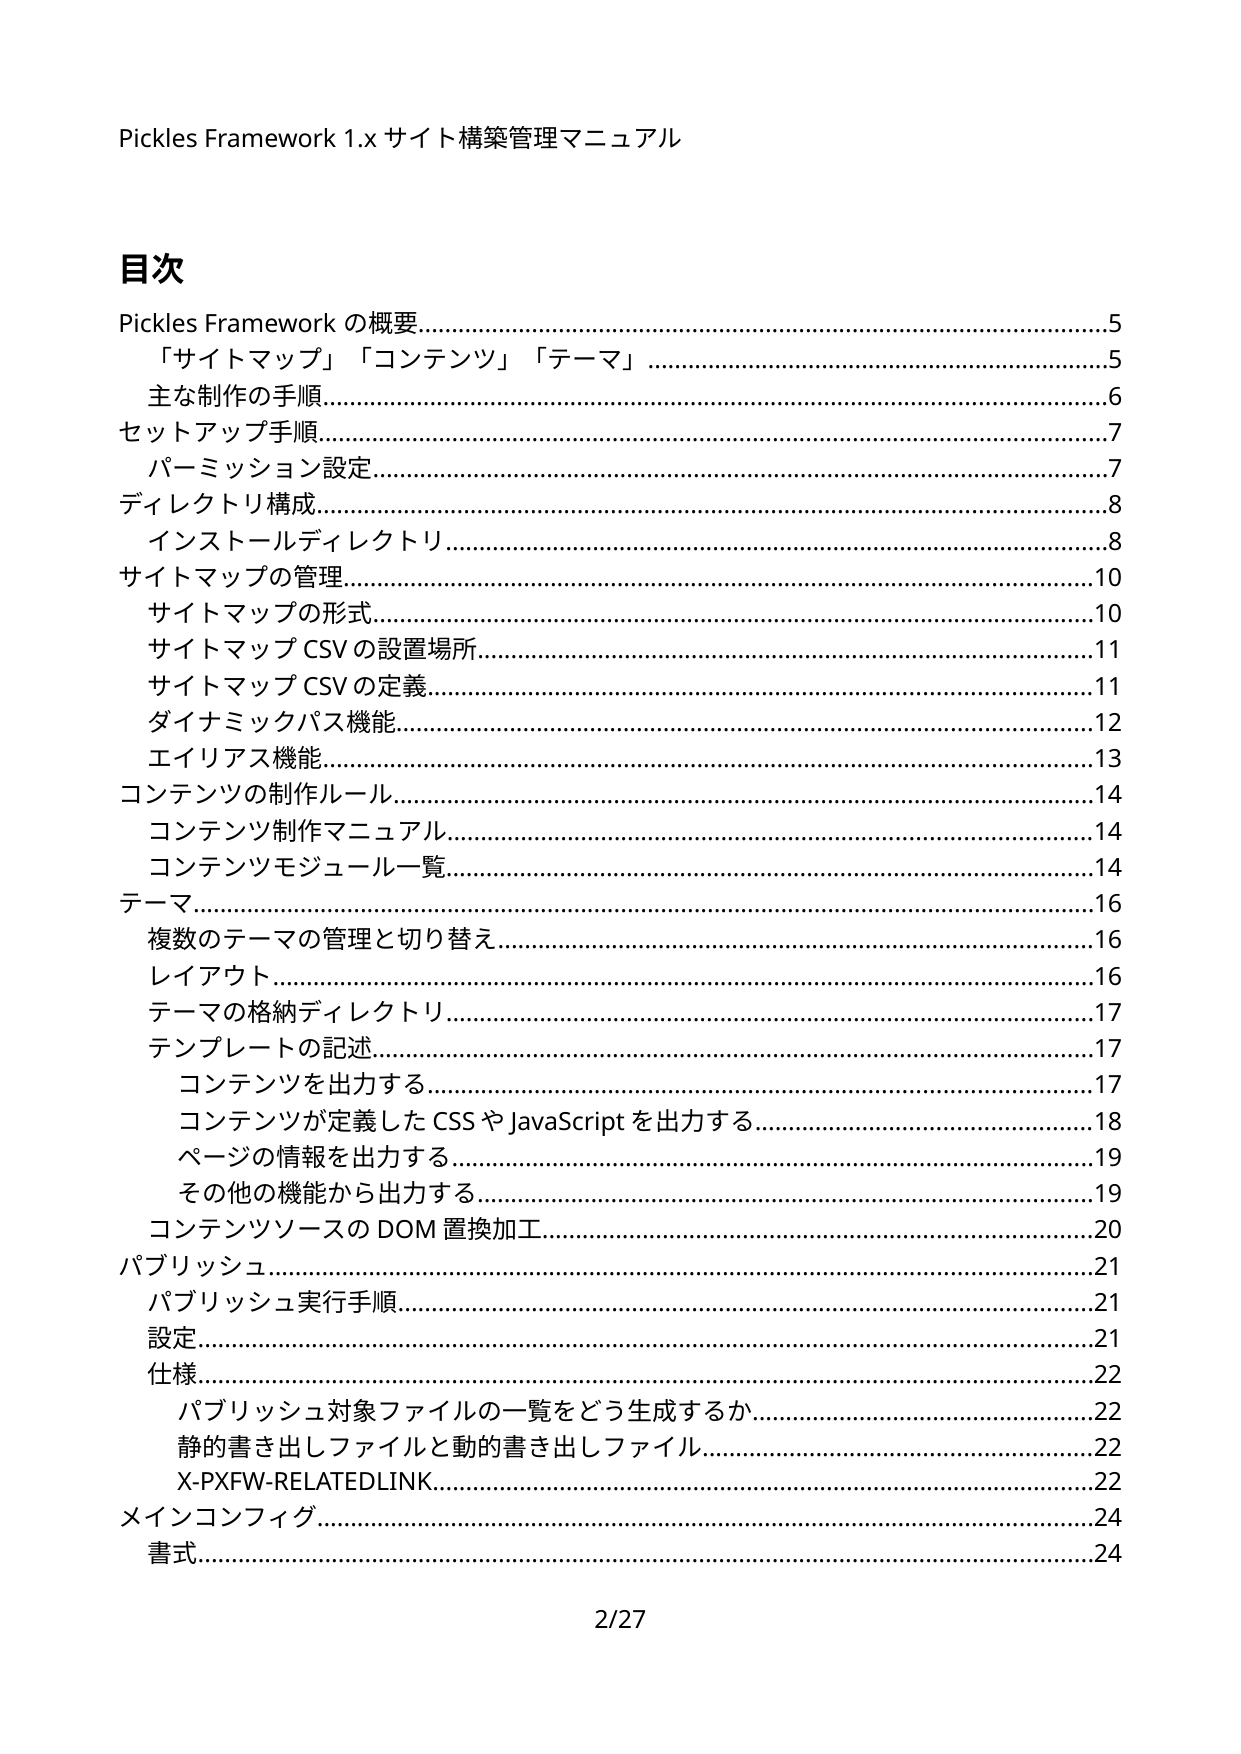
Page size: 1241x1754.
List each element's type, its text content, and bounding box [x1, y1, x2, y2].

text 書式 24 [148, 1534, 1122, 1570]
text コンテンツが定義したCSSやJavaScriptを出力する 18 [177, 1101, 1122, 1137]
text 仕様 22 [148, 1355, 1122, 1391]
text コンテンツモジュール一覧 14 [148, 847, 1122, 884]
text ディレクトリ構成 8 [118, 485, 1122, 521]
text 設定 21 [148, 1319, 1122, 1355]
text テーマ 16 [118, 884, 1122, 920]
text パブリッシュ対象ファイルの一覧をどう生成するか 22 [177, 1391, 1122, 1427]
text コンテンツ制作マニュアル 14 [148, 811, 1122, 847]
text テンプレートの記述 17 [148, 1029, 1122, 1065]
text レイアウト 16 [148, 956, 1122, 992]
subtitle 目次 [118, 243, 1122, 291]
text コンテンツソースのDOM置換加工 20 [148, 1210, 1122, 1246]
text ダイナミックパス機能 12 [148, 702, 1122, 739]
text サイトマップの管理 10 [118, 557, 1122, 594]
text セットアップ手順 7 [118, 412, 1122, 449]
text エイリアス機能 13 [148, 739, 1122, 775]
text テーマの格納ディレクトリ 17 [148, 992, 1122, 1029]
text パブリッシュ実行手順 21 [148, 1282, 1122, 1319]
text サイトマップの形式 10 [148, 594, 1122, 630]
text メインコンフィグ 24 [118, 1498, 1122, 1534]
text サイトマップCSVの設置場所 11 [148, 630, 1122, 666]
text コンテンツを出力する 17 [177, 1065, 1122, 1101]
text Pickles Framework の概要 5 [118, 304, 1122, 340]
text ページの情報を出力する 19 [177, 1137, 1122, 1174]
text X-PXFW-RELATEDLINK 22 [177, 1464, 1122, 1498]
text インストールディレクトリ 8 [148, 521, 1122, 557]
text 主な制作の手順 6 [148, 376, 1122, 412]
text 静的書き出しファイルと動的書き出しファイル 22 [177, 1427, 1122, 1464]
text その他の機能から出力する 19 [177, 1174, 1122, 1210]
text コンテンツの制作ルール 14 [118, 775, 1122, 811]
text 「サイトマップ」「コンテンツ」「テーマ」 5 [148, 340, 1122, 376]
text 複数のテーマの管理と切り替え 16 [148, 920, 1122, 956]
text パーミッション設定 7 [148, 449, 1122, 485]
text パブリッシュ 21 [118, 1246, 1122, 1282]
text サイトマップCSVの定義 11 [148, 666, 1122, 702]
